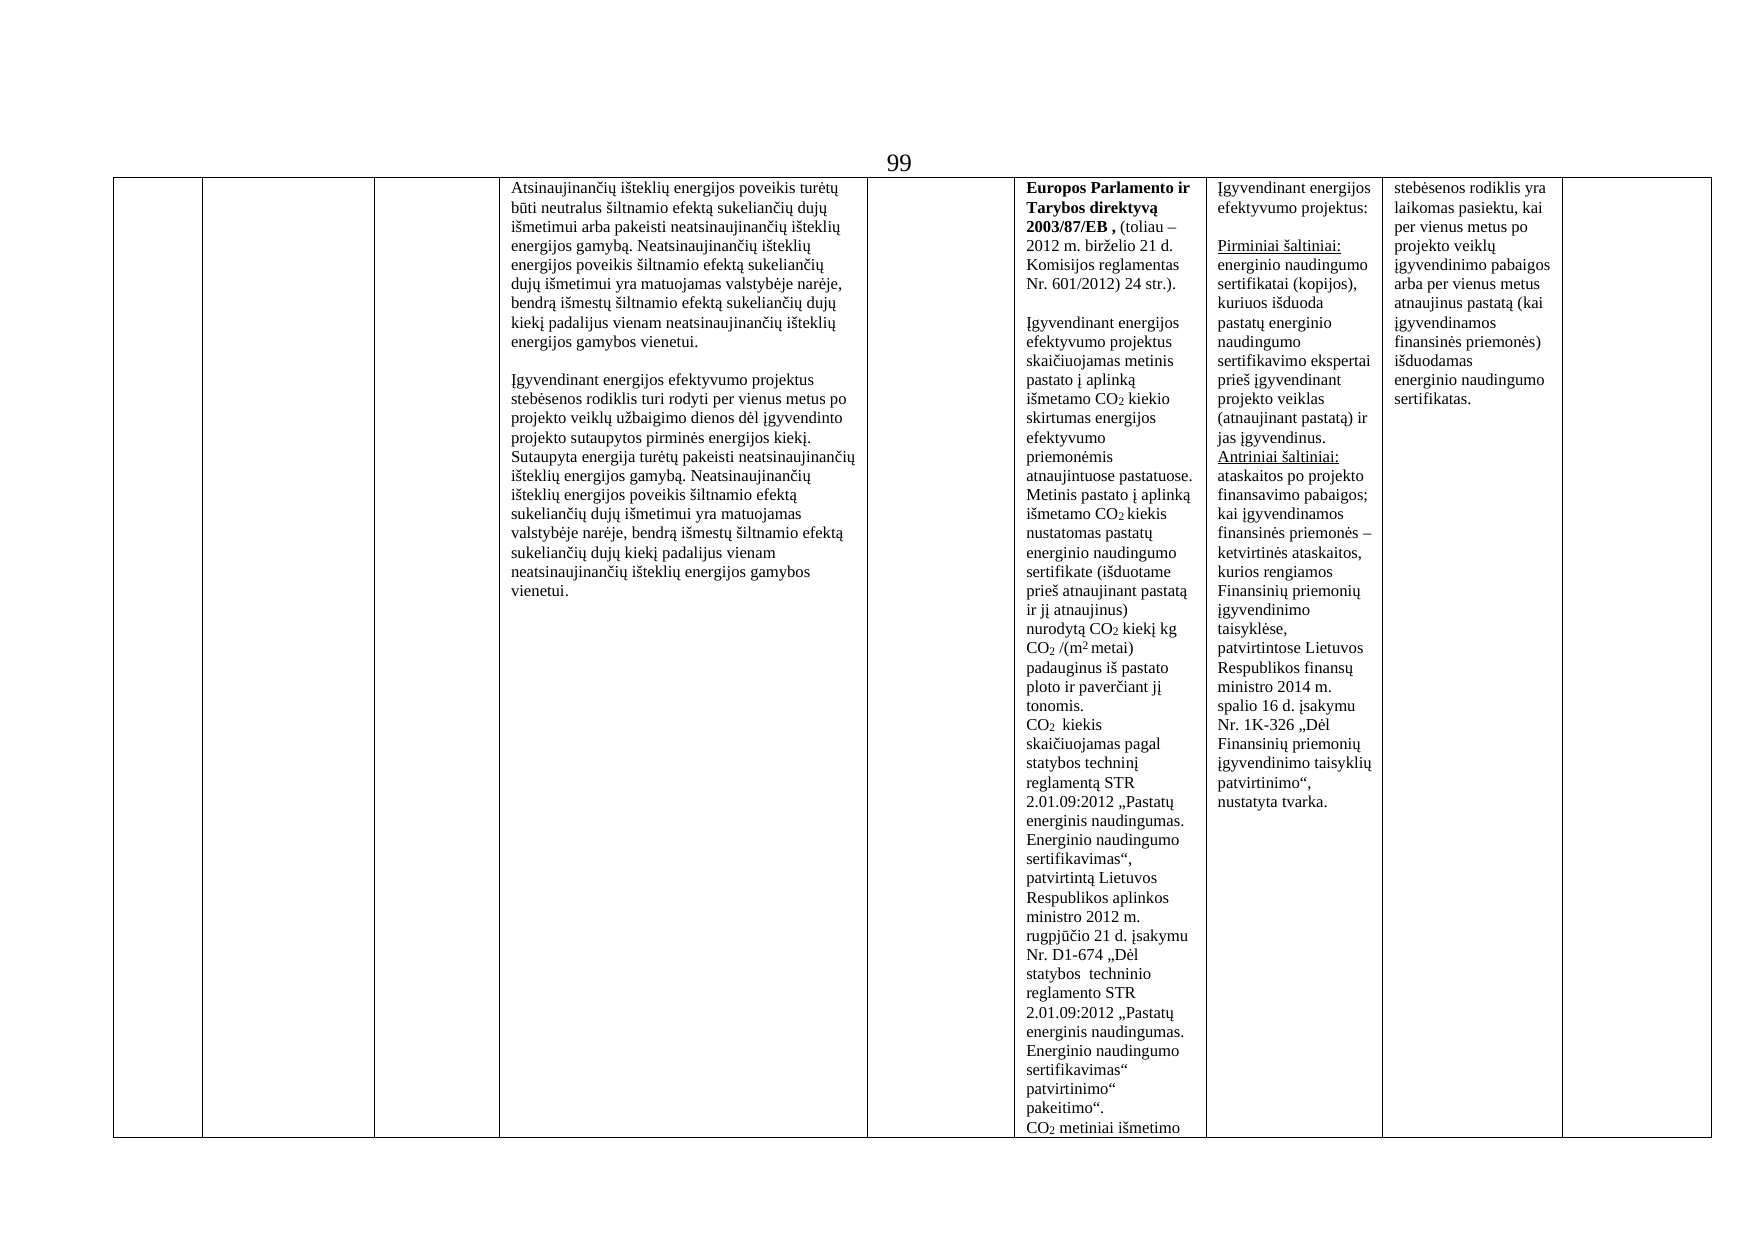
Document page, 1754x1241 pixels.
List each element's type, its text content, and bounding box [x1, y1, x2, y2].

table_cell Atsinaujinančių išteklių energijos poveikis turėtų būti neutralus šiltnamio efektą sukeliančių dujų išmetimui arba pakeisti neatsinaujinančių išteklių energijos gamybą. Neatsinaujinančių išteklių energijos poveikis šiltnamio efektą sukeliančių dujų išmetimui yra matuojamas valstybėje narėje, bendrą išmestų šiltnamio efektą sukeliančių dujų kiekį padalijus vienam neatsinaujinančių išteklių energijos gamybos vienetui. Įgyvendinant energijos efektyvumo projektus stebėsenos rodiklis turi rodyti per vienus metus po projekto veiklų užbaigimo dienos dėl įgyvendinto projekto sutaupytos pirminės energijos kiekį. Sutaupyta energija turėtų pakeisti neatsinaujinančių išteklių energijos gamybą. Neatsinaujinančių išteklių energijos poveikis šiltnamio efektą sukeliančių dujų išmetimui yra matuojamas valstybėje narėje, bendrą išmestų šiltnamio efektą sukeliančių dujų kiekį padalijus vienam neatsinaujinančių išteklių energijos gamybos vienetui. [500, 178, 867, 1137]
table_cell [375, 178, 499, 1137]
table_cell [203, 178, 374, 1137]
table_cell [1563, 178, 1711, 1137]
table_cell [868, 178, 1014, 1137]
table_cell Įgyvendinant energijos efektyvumo projektus: Pirminiai šaltiniai: energinio naudingumo sertifikatai (kopijos), kuriuos išduoda pastatų energinio naudingumo sertifikavimo ekspertai prieš įgyvendinant projekto veiklas (atnaujinant pastatą) ir jas įgyvendinus. Antriniai šaltiniai: ataskaitos po projekto finansavimo pabaigos; kai įgyvendinamos finansinės priemonės – ketvirtinės ataskaitos, kurios rengiamos Finansinių priemonių įgyvendinimo taisyklėse, patvirtintose Lietuvos Respublikos finansų ministro 2014 m. spalio 16 d. įsakymu Nr. 1K-326 „Dėl Finansinių priemonių įgyvendinimo taisyklių patvirtinimo“, nustatyta tvarka. [1207, 178, 1382, 1137]
table_cell Europos Parlamento ir Tarybos direktyvą 2003/87/EB , (toliau – 2012 m. birželio 21 d. Komisijos reglamentas Nr. 601/2012) 24 str.). Įgyvendinant energijos efektyvumo projektus skaičiuojamas metinis pastato į aplinką išmetamo CO2 kiekio skirtumas energijos efektyvumo priemonėmis atnaujintuose pastatuose. Metinis pastato į aplinką išmetamo CO2 kiekis nustatomas pastatų energinio naudingumo sertifikate (išduotame prieš atnaujinant pastatą ir jį atnaujinus) nurodytą CO2 kiekį kg CO2 /(m2 metai) padauginus iš pastato ploto ir paverčiant jį tonomis. CO2 kiekis skaičiuojamas pagal statybos techninį reglamentą STR 2.01.09:2012 „Pastatų energinis naudingumas. Energinio naudingumo sertifikavimas“, patvirtintą Lietuvos Respublikos aplinkos ministro 2012 m. rugpjūčio 21 d. įsakymu Nr. D1-674 „Dėl statybos techninio reglamento STR 2.01.09:2012 „Pastatų energinis naudingumas. Energinio naudingumo sertifikavimas“ patvirtinimo“ pakeitimo“. CO2 metiniai išmetimo [1015, 178, 1206, 1137]
table_cell [114, 178, 202, 1137]
table_cell stebėsenos rodiklis yra laikomas pasiektu, kai per vienus metus po projekto veiklų įgyvendinimo pabaigos arba per vienus metus atnaujinus pastatą (kai įgyvendinamos finansinės priemonės) išduodamas energinio naudingumo sertifikatas. [1383, 178, 1562, 1137]
